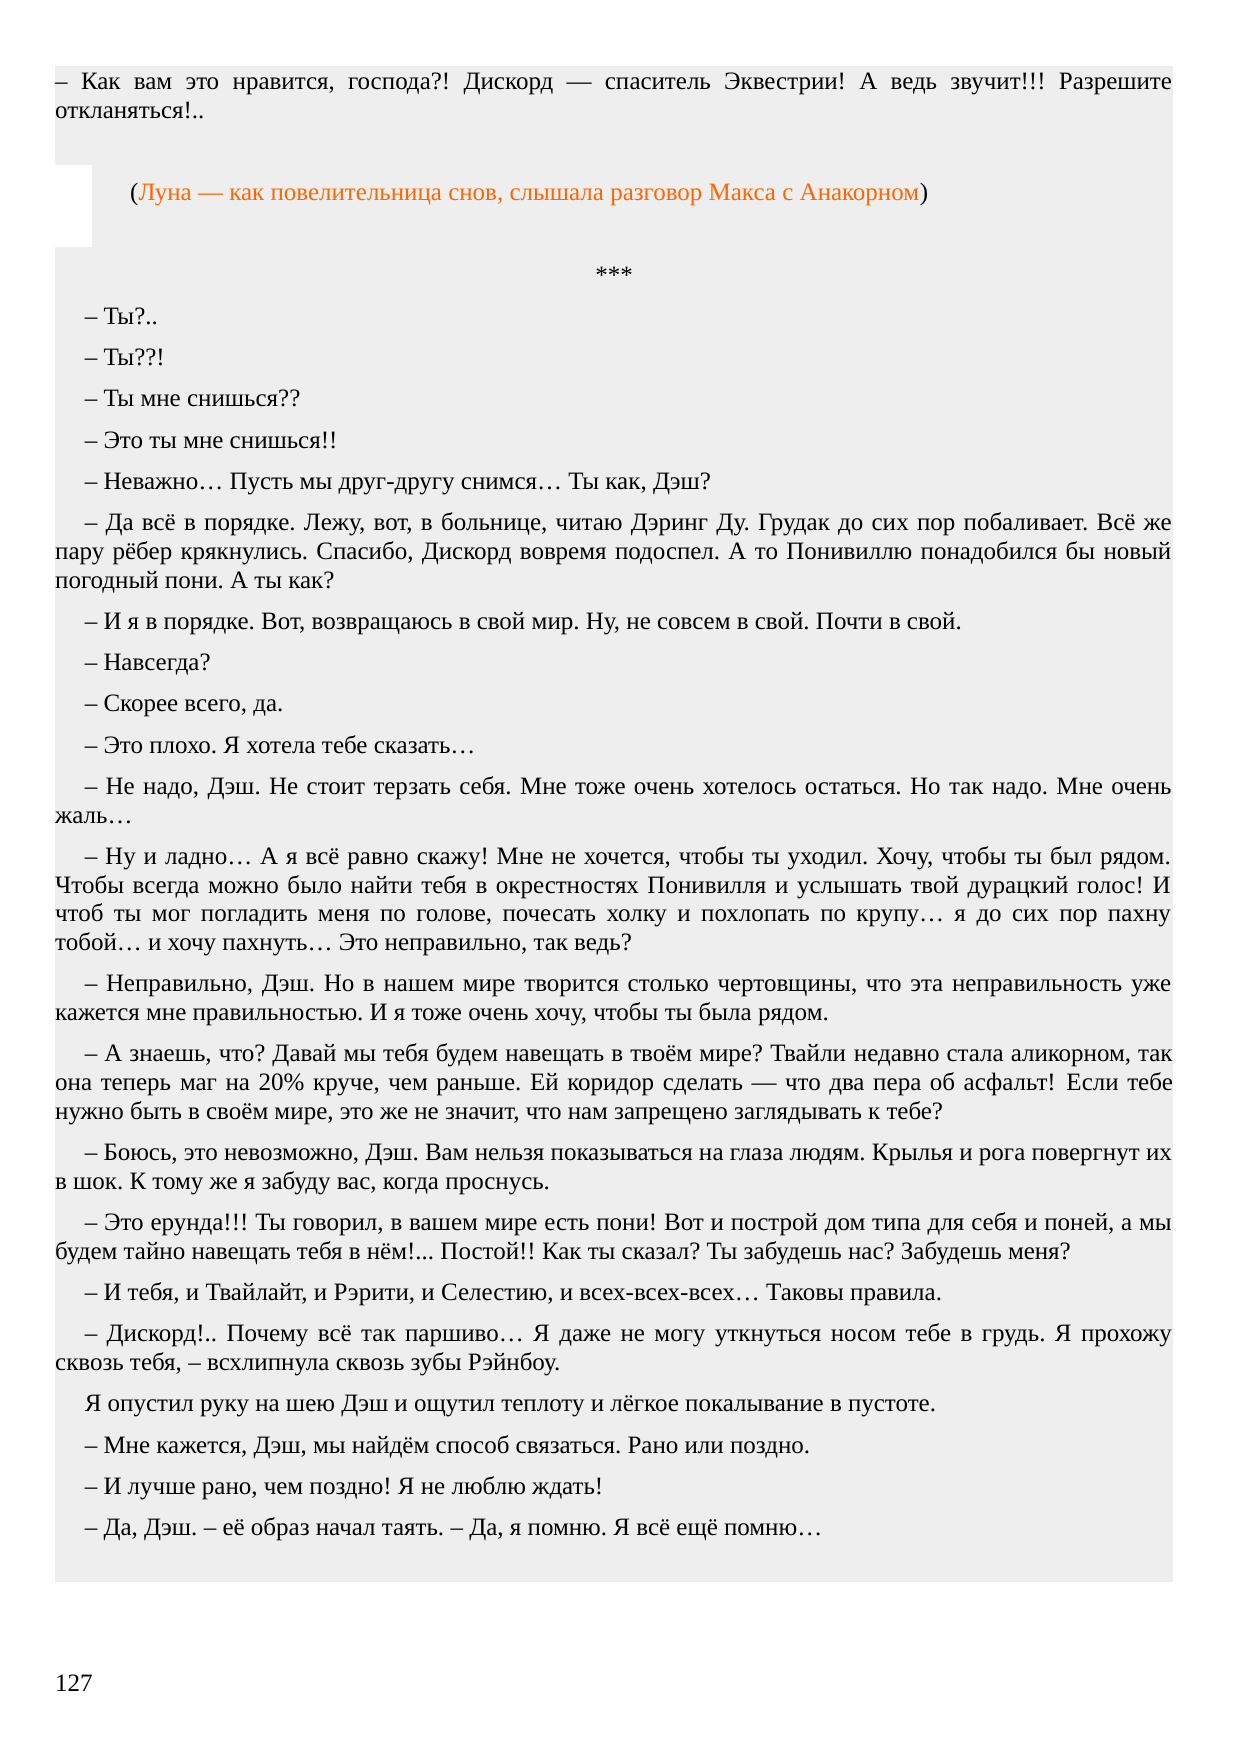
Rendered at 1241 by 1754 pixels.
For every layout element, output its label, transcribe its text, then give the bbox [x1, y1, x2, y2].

text – Дискорд!.. Почему всё так паршиво… Я даже не могу уткнуться носом тебе в грудь. Я прохожу сквозь тебя, – всхлипнула сквозь зубы Рэйнбоу. [55, 1318, 1173, 1376]
text – Навсегда? [55, 647, 1173, 676]
text – Это ты мне снишься!! [55, 425, 1173, 453]
text – Ты?.. [55, 301, 1173, 330]
text – Как вам это нравится, господа?! Дискорд — спаситель Эквестрии! А ведь звучит!!! Разрешите откланяться!.. [55, 66, 1173, 123]
text – Это ерунда!!! Ты говорил, в вашем мире есть пони! Вот и построй дом типа для себя и поней, а мы будем тайно навещать тебя в нём!... Постой!! Как ты сказал? Ты забудешь нас? Забудешь меня? [55, 1207, 1173, 1265]
text – И тебя, и Твайлайт, и Рэрити, и Селестию, и всех-всех-всех… Таковы правила. [55, 1277, 1173, 1306]
text – Это плохо. Я хотела тебе сказать… [55, 730, 1173, 758]
text – Неправильно, Дэш. Но в нашем мире творится столько чертовщины, что эта неправильность уже кажется мне правильностью. И я тоже очень хочу, чтобы ты была рядом. [55, 968, 1173, 1026]
text – Не надо, Дэш. Не стоит терзать себя. Мне тоже очень хотелось остаться. Но так надо. Мне очень жаль… [55, 771, 1173, 828]
text – И я в порядке. Вот, возвращаюсь в свой мир. Ну, не совсем в свой. Почти в свой. [55, 606, 1173, 635]
text – Ты??! [55, 342, 1173, 371]
text Я опустил руку на шею Дэш и ощутил теплоту и лёгкое покалывание в пустоте. [55, 1388, 1173, 1417]
text – Да всё в порядке. Лежу, вот, в больнице, читаю Дэринг Ду. Грудак до сих пор побаливает. Всё же пару рёбер крякнулись. Спасибо, Дискорд вовремя подоспел. А то Понивиллю понадобился бы новый погодный пони. А ты как? [55, 507, 1173, 593]
text – Неважно… Пусть мы друг-другу снимся… Ты как, Дэш? [55, 466, 1173, 495]
text – Да, Дэш. – её образ начал таять. – Да, я помню. Я всё ещё помню… [55, 1512, 1173, 1541]
list (Луна — как повелительница снов, слышала разговор Макса с Анакорном) [92, 177, 1173, 206]
text – Ты мне снишься?? [55, 383, 1173, 412]
text – И лучше рано, чем поздно! Я не люблю ждать! [55, 1471, 1173, 1500]
text – Скорее всего, да. [55, 688, 1173, 717]
text *** [55, 260, 1173, 288]
text – Мне кажется, Дэш, мы найдём способ связаться. Рано или поздно. [55, 1430, 1173, 1458]
text – Боюсь, это невозможно, Дэш. Вам нельзя показываться на глаза людям. Крылья и рога повергнут их в шок. К тому же я забуду вас, когда проснусь. [55, 1137, 1173, 1195]
text – Ну и ладно… А я всё равно скажу! Мне не хочется, чтобы ты уходил. Хочу, чтобы ты был рядом. Чтобы всегда можно было найти тебя в окрестностях Понивилля и услышать твой дурацкий голос! И чтоб ты мог погладить меня по голове, почесать холку и похлопать по крупу… я до сих пор пахну тобой… и хочу пахнуть… Это неправильно, так ведь? [55, 841, 1173, 956]
text – А знаешь, что? Давай мы тебя будем навещать в твоём мире? Твайли недавно стала аликорном, так она теперь маг на 20% круче, чем раньше. Ей коридор сделать — что два пера об асфальт! Если тебе нужно быть в своём мире, это же не значит, что нам запрещено заглядывать к тебе? [55, 1038, 1173, 1125]
